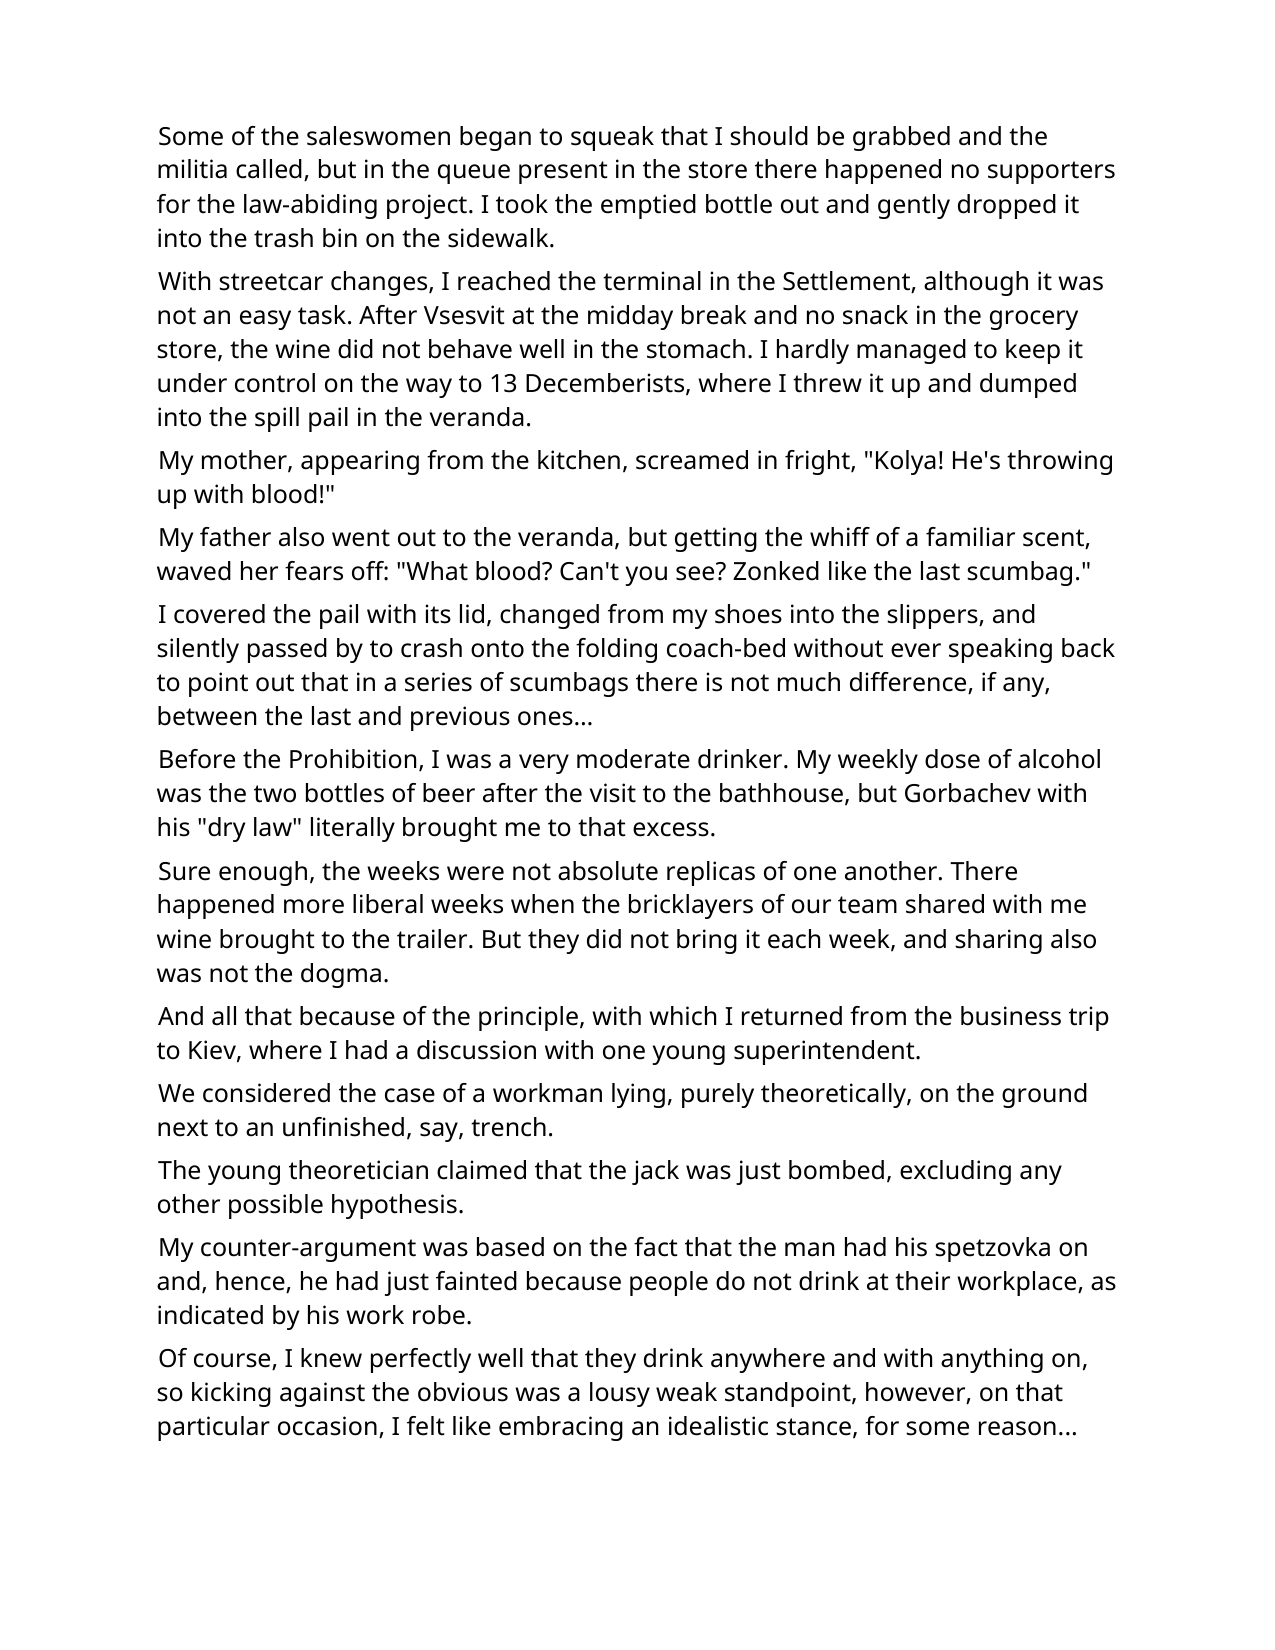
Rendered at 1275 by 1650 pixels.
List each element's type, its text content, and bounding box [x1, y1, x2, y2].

text Of course, I knew perfectly well that they drink anywhere and with anything on, so kicking against the obvious was a lousy weak standpoint, however, on that particular occasion, I felt like embracing an idealistic stance, for some reason... [156, 1341, 1118, 1443]
text With streetcar changes, I reached the terminal in the Settlement, although it was not an easy task. After Vsesvit at the midday break and no snack in the grocery store, the wine did not behave well in the stomach. I hardly managed to keep it under control on the way to 13 Decemberists, where I threw it up and dumped into the spill pail in the veranda. [156, 263, 1118, 434]
text The young theoretician claimed that the jack was just bombed, excluding any other possible hypothesis. [156, 1152, 1118, 1221]
text We considered the case of a workman lying, purely theoretically, on the ground next to an unfinished, say, trench. [156, 1075, 1118, 1143]
text And all that because of the principle, with which I returned from the business trip to Kiev, where I had a discussion with one young superintendent. [156, 998, 1118, 1066]
text My mother, appearing from the kitchen, screamed in fright, "Kolya! He's throwing up with blood!" [156, 443, 1118, 511]
text My counter-argument was based on the fact that the man had his spetzovka on and, hence, he had just fainted because people do not drink at their workplace, as indicated by his work robe. [156, 1229, 1118, 1332]
text My father also went out to the veranda, but getting the whiff of a familiar scent, waved her fears off: "What blood? Can't you see? Zonked like the last scumbag." [156, 520, 1118, 588]
text Some of the saleswomen began to squeak that I should be grabbed and the militia called, but in the queue present in the store there happened no supporters for the law-abiding project. I took the emptied bottle out and gently dropped it into the trash bin on the sidewalk. [156, 118, 1118, 254]
text Before the Prohibition, I was a very moderate drinker. My weekly dose of alcohol was the two bottles of beer after the visit to the bathhouse, but Gorbachev with his "dry law" literally brought me to that excess. [156, 742, 1118, 844]
text I covered the pail with its lid, changed from my shoes into the slippers, and silently passed by to crash onto the folding coach-bed without ever speaking back to point out that in a series of scumbags there is not much difference, if any, between the last and previous ones… [156, 597, 1118, 733]
text Sure enough, the weeks were not absolute replicas of one another. There happened more liberal weeks when the bricklayers of our team shared with me wine brought to the trailer. But they did not bring it each week, and sharing also was not the dogma. [156, 853, 1118, 989]
